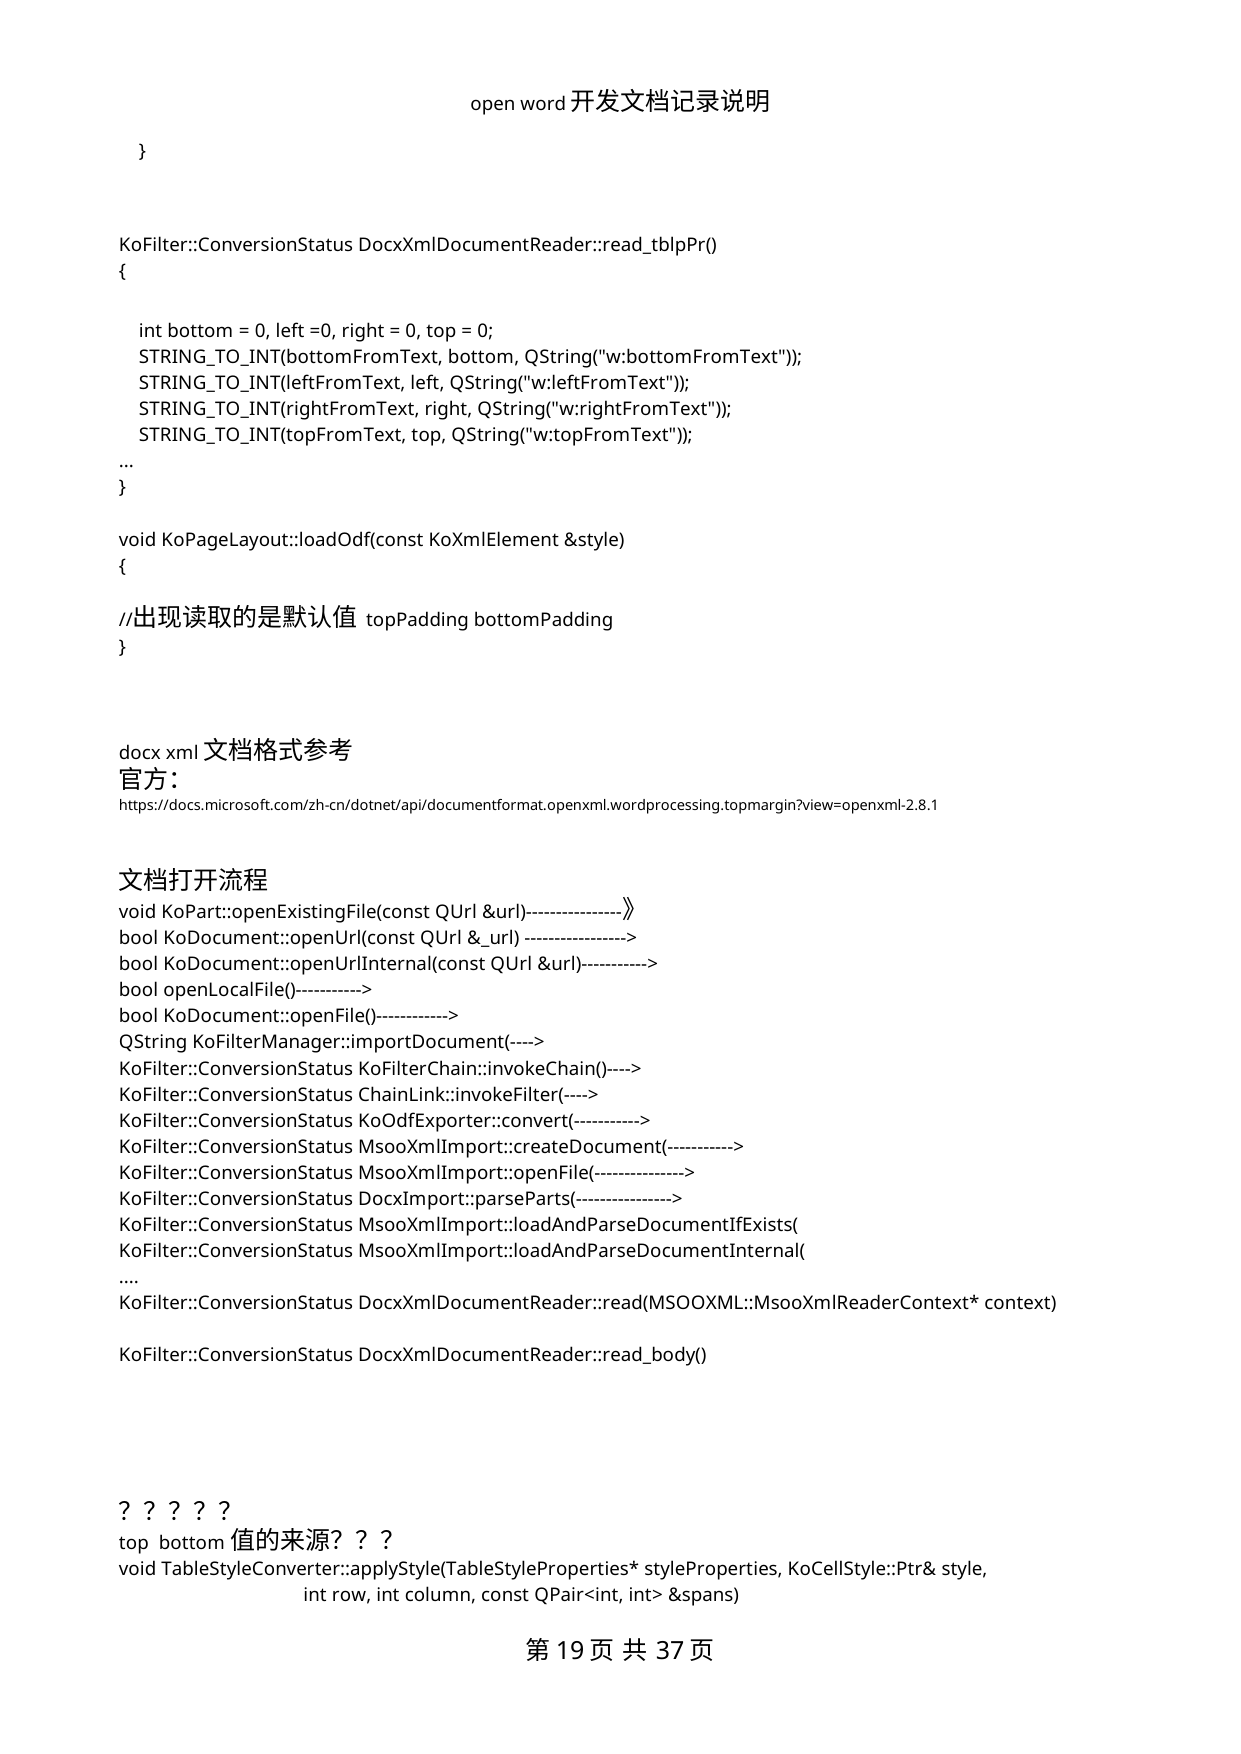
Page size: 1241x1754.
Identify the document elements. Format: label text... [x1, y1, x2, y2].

text KoFilter::ConversionStatus KoFilterChain::invokeChain()----> [119, 1054, 1121, 1080]
text KoFilter::ConversionStatus MsooXmlImport::openFile(---------------> [119, 1158, 1121, 1184]
text docx xml 文档格式参考 [119, 737, 1121, 766]
text void TableStyleConverter::applyStyle(TableStyleProperties* styleProperties, KoCellStyle::Ptr& style, [119, 1555, 1121, 1581]
text STRING_TO_INT(topFromText, top, QString("w:topFromText")); [119, 421, 1121, 447]
text KoFilter::ConversionStatus MsooXmlImport::loadAndParseDocumentInternal( [119, 1237, 1121, 1263]
text KoFilter::ConversionStatus DocxImport::parseParts(----------------> [119, 1184, 1121, 1211]
text { [119, 257, 1121, 283]
text KoFilter::ConversionStatus DocxXmlDocumentReader::read_tblpPr() [119, 231, 1121, 257]
text KoFilter::ConversionStatus DocxXmlDocumentReader::read_body() [119, 1341, 1121, 1367]
text QString KoFilterManager::importDocument(----> [119, 1028, 1121, 1054]
text bool KoDocument::openUrlInternal(const QUrl &url)-----------> [119, 950, 1121, 976]
text bool openLocalFile()-----------> [119, 976, 1121, 1002]
text void KoPageLayout::loadOdf(const KoXmlElement &style) [119, 526, 1121, 552]
text KoFilter::ConversionStatus MsooXmlImport::createDocument(-----------> [119, 1132, 1121, 1158]
text https://docs.microsoft.com/zh-cn/dotnet/api/documentformat.openxml.wordprocessing.topmargin?view=openxml-2.8.1 [119, 795, 1121, 814]
text void KoPart::openExistingFile(const QUrl &url)----------------》 [119, 895, 1121, 924]
text ... [119, 447, 1121, 473]
text bool KoDocument::openFile()------------> [119, 1002, 1121, 1028]
text KoFilter::ConversionStatus DocxXmlDocumentReader::read(MSOOXML::MsooXmlReaderContext* context) [119, 1289, 1121, 1315]
text { [119, 552, 1121, 578]
text } [119, 473, 1121, 499]
text KoFilter::ConversionStatus KoOdfExporter::convert(-----------> [119, 1106, 1121, 1132]
text } [119, 137, 1121, 163]
text STRING_TO_INT(leftFromText, left, QString("w:leftFromText")); [119, 369, 1121, 395]
text 官方： [119, 766, 1121, 795]
text .... [119, 1263, 1121, 1289]
text 文档打开流程 [119, 866, 1121, 895]
text KoFilter::ConversionStatus MsooXmlImport::loadAndParseDocumentIfExists( [119, 1211, 1121, 1237]
text bool KoDocument::openUrl(const QUrl &_url) -----------------> [119, 924, 1121, 950]
text int bottom = 0, left =0, right = 0, top = 0; [119, 317, 1121, 343]
text } [119, 633, 1121, 659]
text KoFilter::ConversionStatus ChainLink::invokeFilter(----> [119, 1080, 1121, 1106]
text ？？？？？ [119, 1497, 1121, 1526]
text int row, int column, const QPair<int, int> &spans) [119, 1581, 1121, 1607]
text STRING_TO_INT(bottomFromText, bottom, QString("w:bottomFromText")); [119, 343, 1121, 369]
text top bottom 值的来源？？？ [119, 1526, 1121, 1555]
text //出现读取的是默认值 topPadding bottomPadding [119, 604, 1121, 633]
text STRING_TO_INT(rightFromText, right, QString("w:rightFromText")); [119, 395, 1121, 421]
